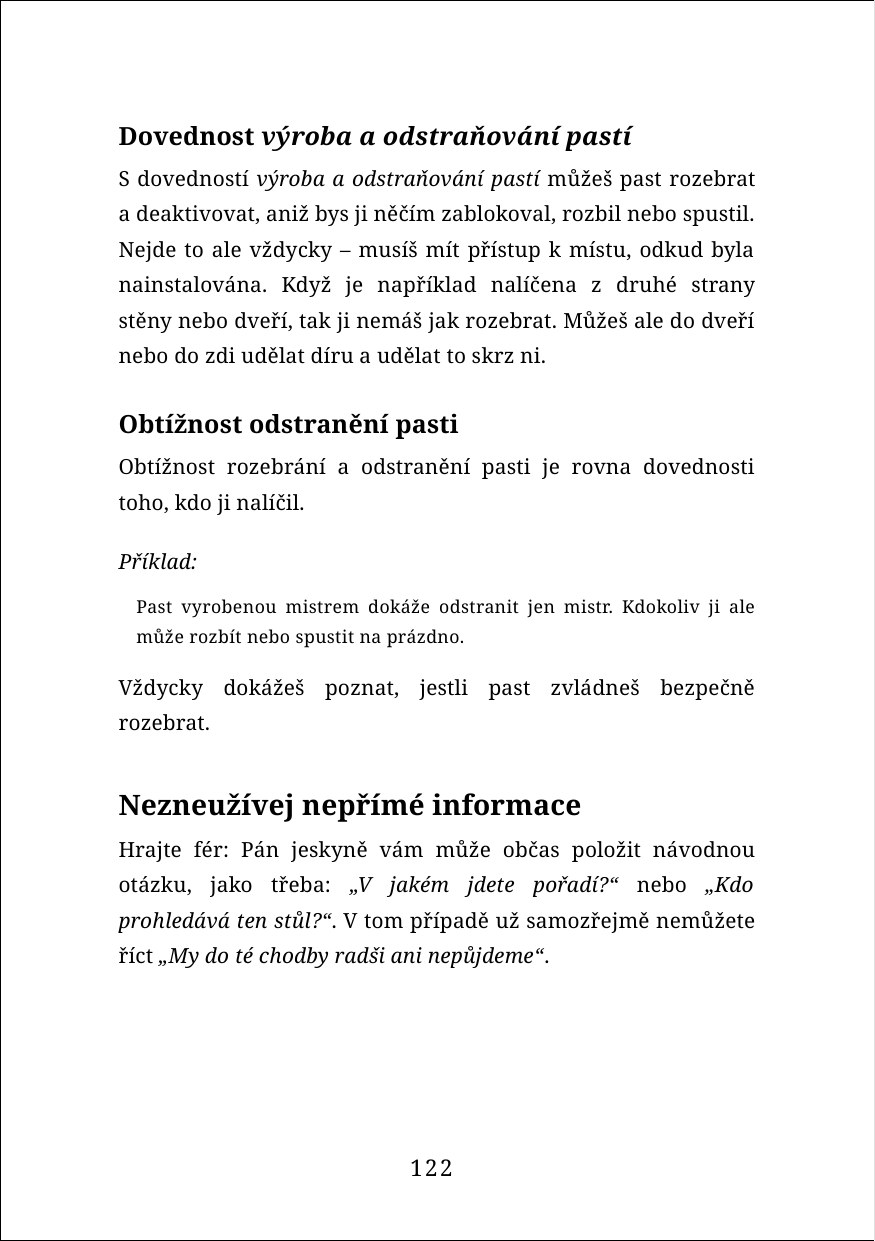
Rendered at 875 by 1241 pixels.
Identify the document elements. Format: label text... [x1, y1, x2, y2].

text S dovedností výroba a odstraňování pastí můžeš past rozebrat a deaktivovat, aniž bys ji něčím zablokoval, rozbil nebo spustil. Nejde to ale vždycky – musíš mít přístup k místu, odkud byla nainstalována. Když je například nalíčena z druhé strany stěny nebo dveří, tak ji nemáš jak rozebrat. Můžeš ale do dveří nebo do zdi udělat díru a udělat to skrz ni. [118, 164, 756, 370]
text Past vyrobenou mistrem dokáže odstranit jen mistr. Kdokoliv ji ale může rozbít nebo spustit na prázdno. [136, 594, 756, 649]
text Hrajte fér: Pán jeskyně vám může občas položit návodnou otázku, jako třeba: „V jakém jdete pořadí?“ nebo „Kdo prohledává ten stůl?“. V tom případě už samozřejmě nemůžete říct „My do té chodby radši ani nepůjdeme“. [118, 835, 756, 970]
text Vždycky dokážeš poznat, jestli past zvládneš bezpečně rozebrat. [118, 673, 756, 737]
subtitle Dovednost výroba a odstraňování pastí [118, 118, 756, 152]
subtitle Nezneužívej nepřímé informace [118, 785, 756, 823]
text Obtížnost rozebrání a odstranění pasti je rovna dovednosti toho, kdo ji nalíčil. [118, 452, 756, 516]
text Příklad: [118, 547, 756, 576]
subtitle Obtížnost odstranění pasti [118, 407, 756, 441]
